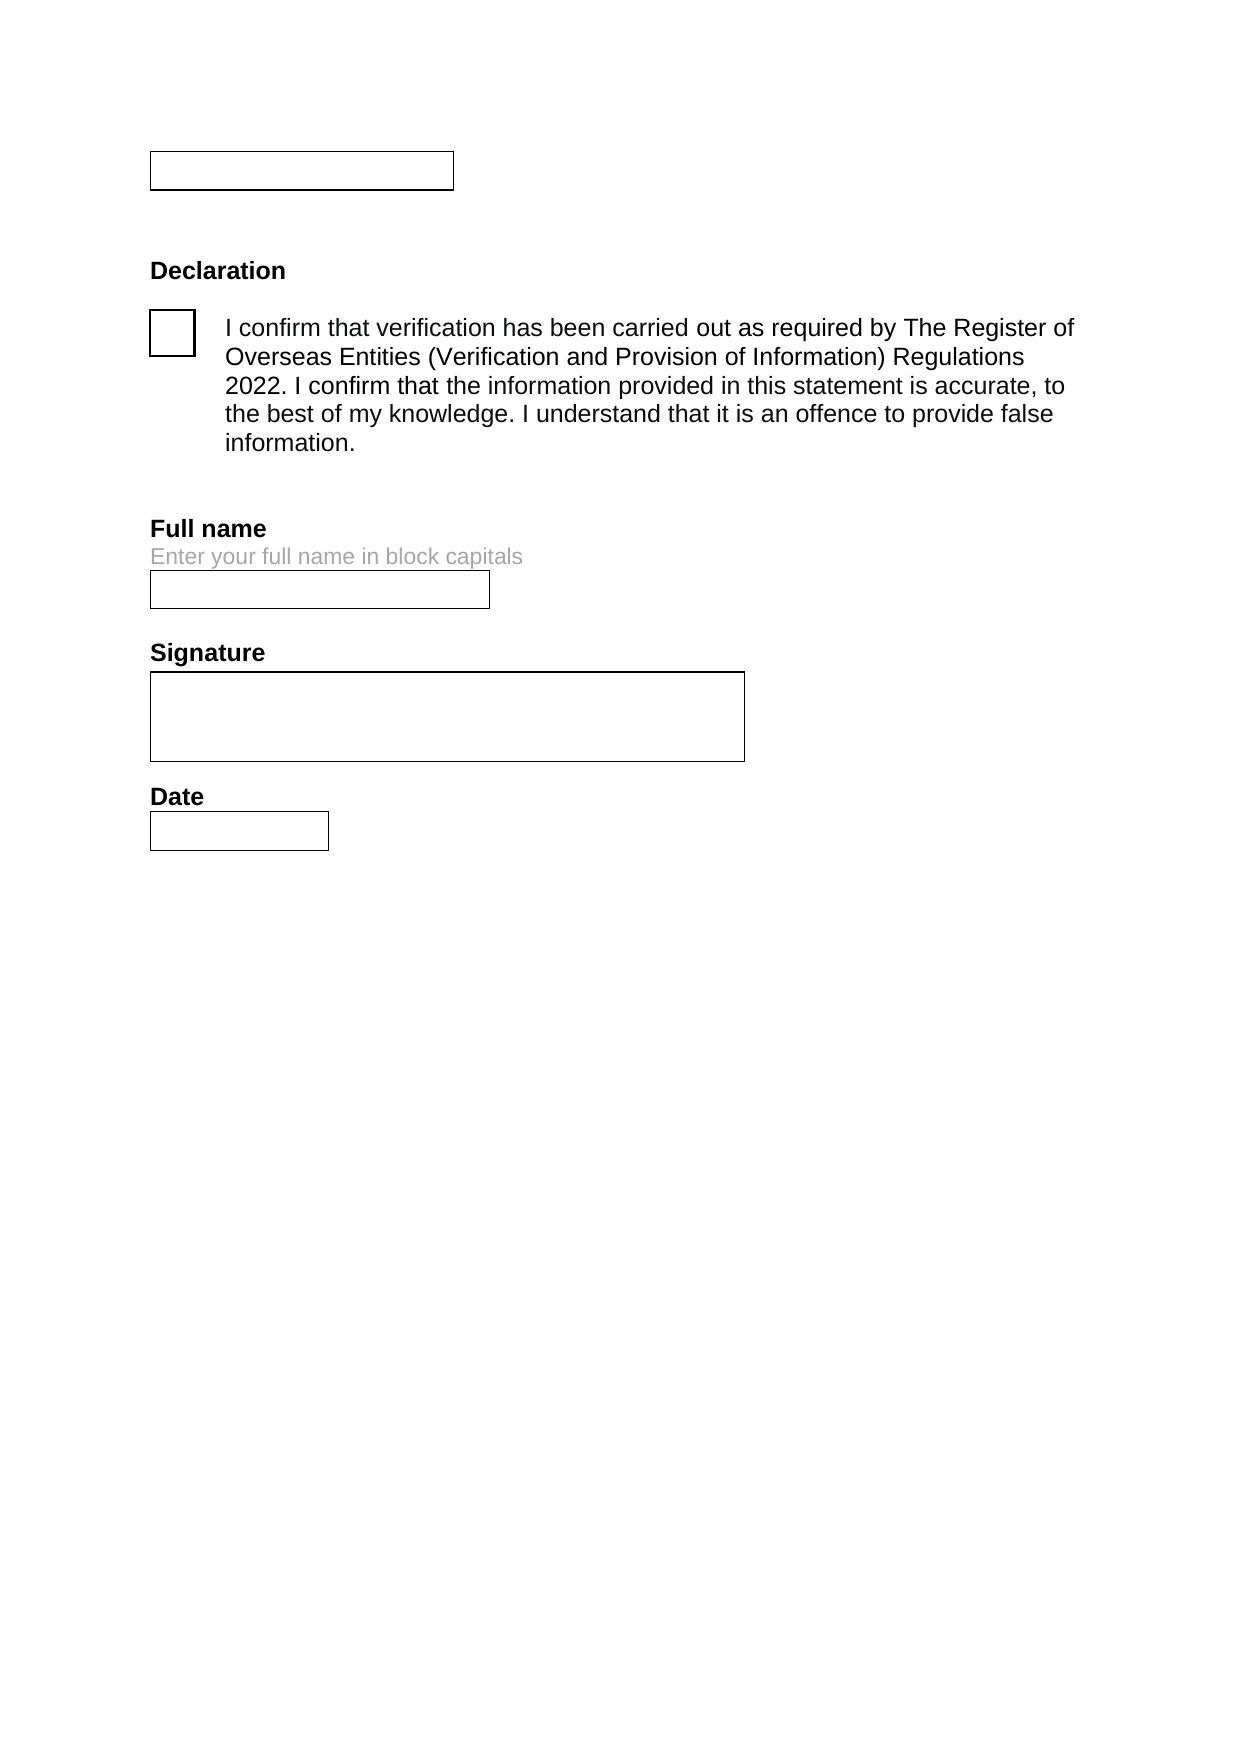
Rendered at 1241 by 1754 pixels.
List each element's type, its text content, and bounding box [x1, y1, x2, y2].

text Date [150, 782, 1090, 811]
text I confirm that verification has been carried out as required by The Register of Overseas Entities (Verification and Provision of Information) Regulations 2022. I confirm that the information provided in this statement is accurate, to the best of my knowledge. I understand that it is an offence to provide false information. [225, 313, 1090, 457]
text Declaration [150, 256, 1090, 284]
text Enter your full name in block capitals [150, 543, 1090, 569]
text Signature [150, 638, 1090, 667]
text Full name [150, 514, 1090, 543]
